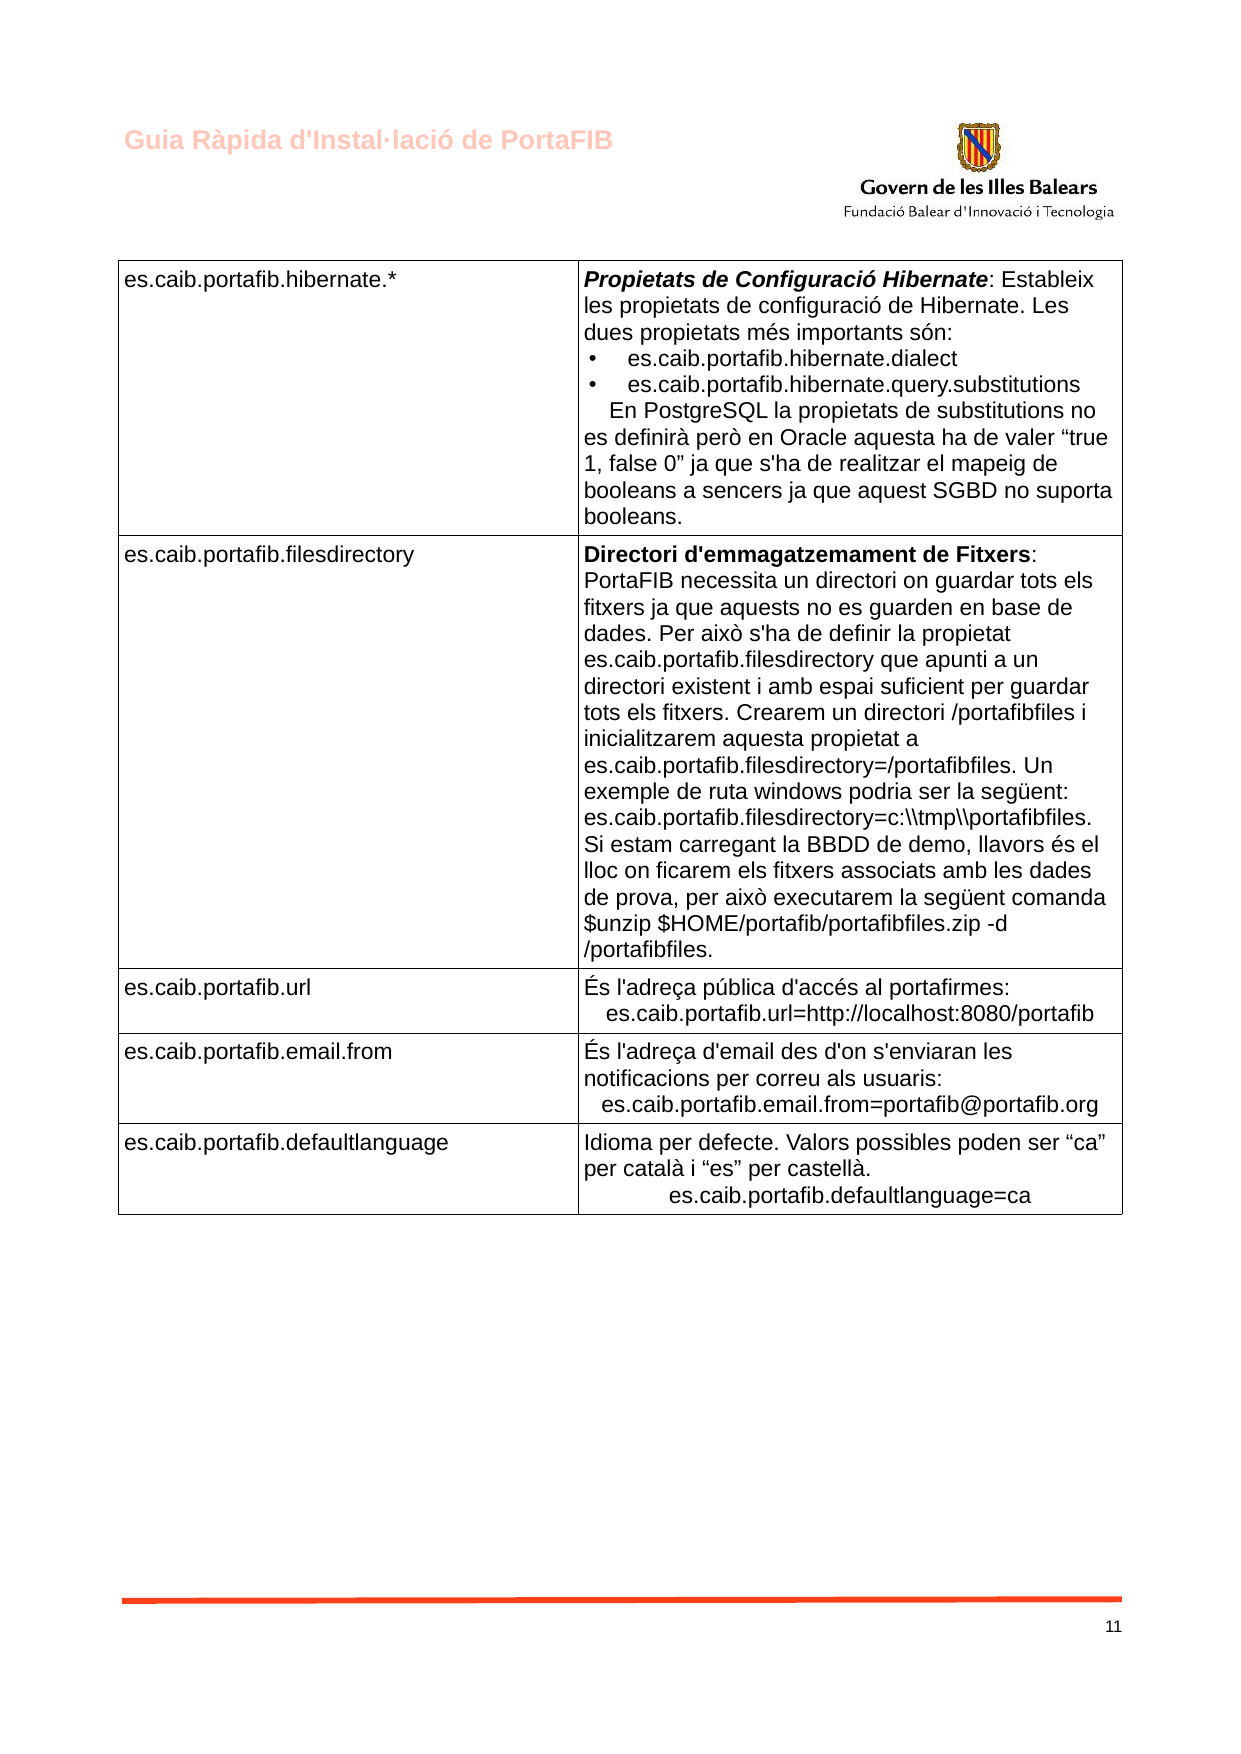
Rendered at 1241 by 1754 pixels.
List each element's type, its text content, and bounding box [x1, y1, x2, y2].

table_cell Directori d'emmagatzemament de Fitxers: PortaFIB necessita un directori on guardar tots els fitxers ja que aquests no es guarden en base de dades. Per això s'ha de definir la propietat es.caib.portafib.filesdirectory que apunti a un directori existent i amb espai suficient per guardar tots els fitxers. Crearem un directori /portafibfiles i inicialitzarem aquesta propietat a es.caib.portafib.filesdirectory=/portafibfiles. Un exemple de ruta windows podria ser la següent: es.caib.portafib.filesdirectory=c:\\tmp\\portafibfiles. Si estam carregant la BBDD de demo, llavors és el lloc on ficarem els fitxers associats amb les dades de prova, per això executarem la següent comanda $unzip $HOME/portafib/portafibfiles.zip -d /portafibfiles. [579, 536, 1122, 968]
table_cell es.caib.portafib.email.from [119, 1034, 578, 1123]
table_cell És l'adreça pública d'accés al portafirmes: es.caib.portafib.url=http://localhost:8080/portafib [579, 969, 1122, 1032]
table_cell Idioma per defecte. Valors possibles poden ser “ca” per català i “es” per castellà. es.caib.portafib.defaultlanguage=ca [579, 1124, 1122, 1214]
table_cell És l'adreça d'email des d'on s'enviaran les notificacions per correu als usuaris: es.caib.portafib.email.from=portafib@portafib.org [579, 1034, 1122, 1123]
table_cell es.caib.portafib.url [119, 969, 578, 1032]
table_cell es.caib.portafib.defaultlanguage [119, 1124, 578, 1214]
picture [840, 123, 1117, 220]
table_cell Propietats de Configuració Hibernate: Estableix les propietats de configuració de Hibernate. Les dues propietats més importants són: es.caib.portafib.hibernate.dialect es.caib.portafib.hibernate.query.substitutions En PostgreSQL la propietats de substitutions no es definirà però en Oracle aquesta ha de valer “true 1, false 0” ja que s'ha de realitzar el mapeig de booleans a sencers ja que aquest SGBD no suporta booleans. [579, 261, 1122, 535]
table_cell es.caib.portafib.hibernate.* [119, 261, 578, 535]
table_cell es.caib.portafib.filesdirectory [119, 536, 578, 968]
